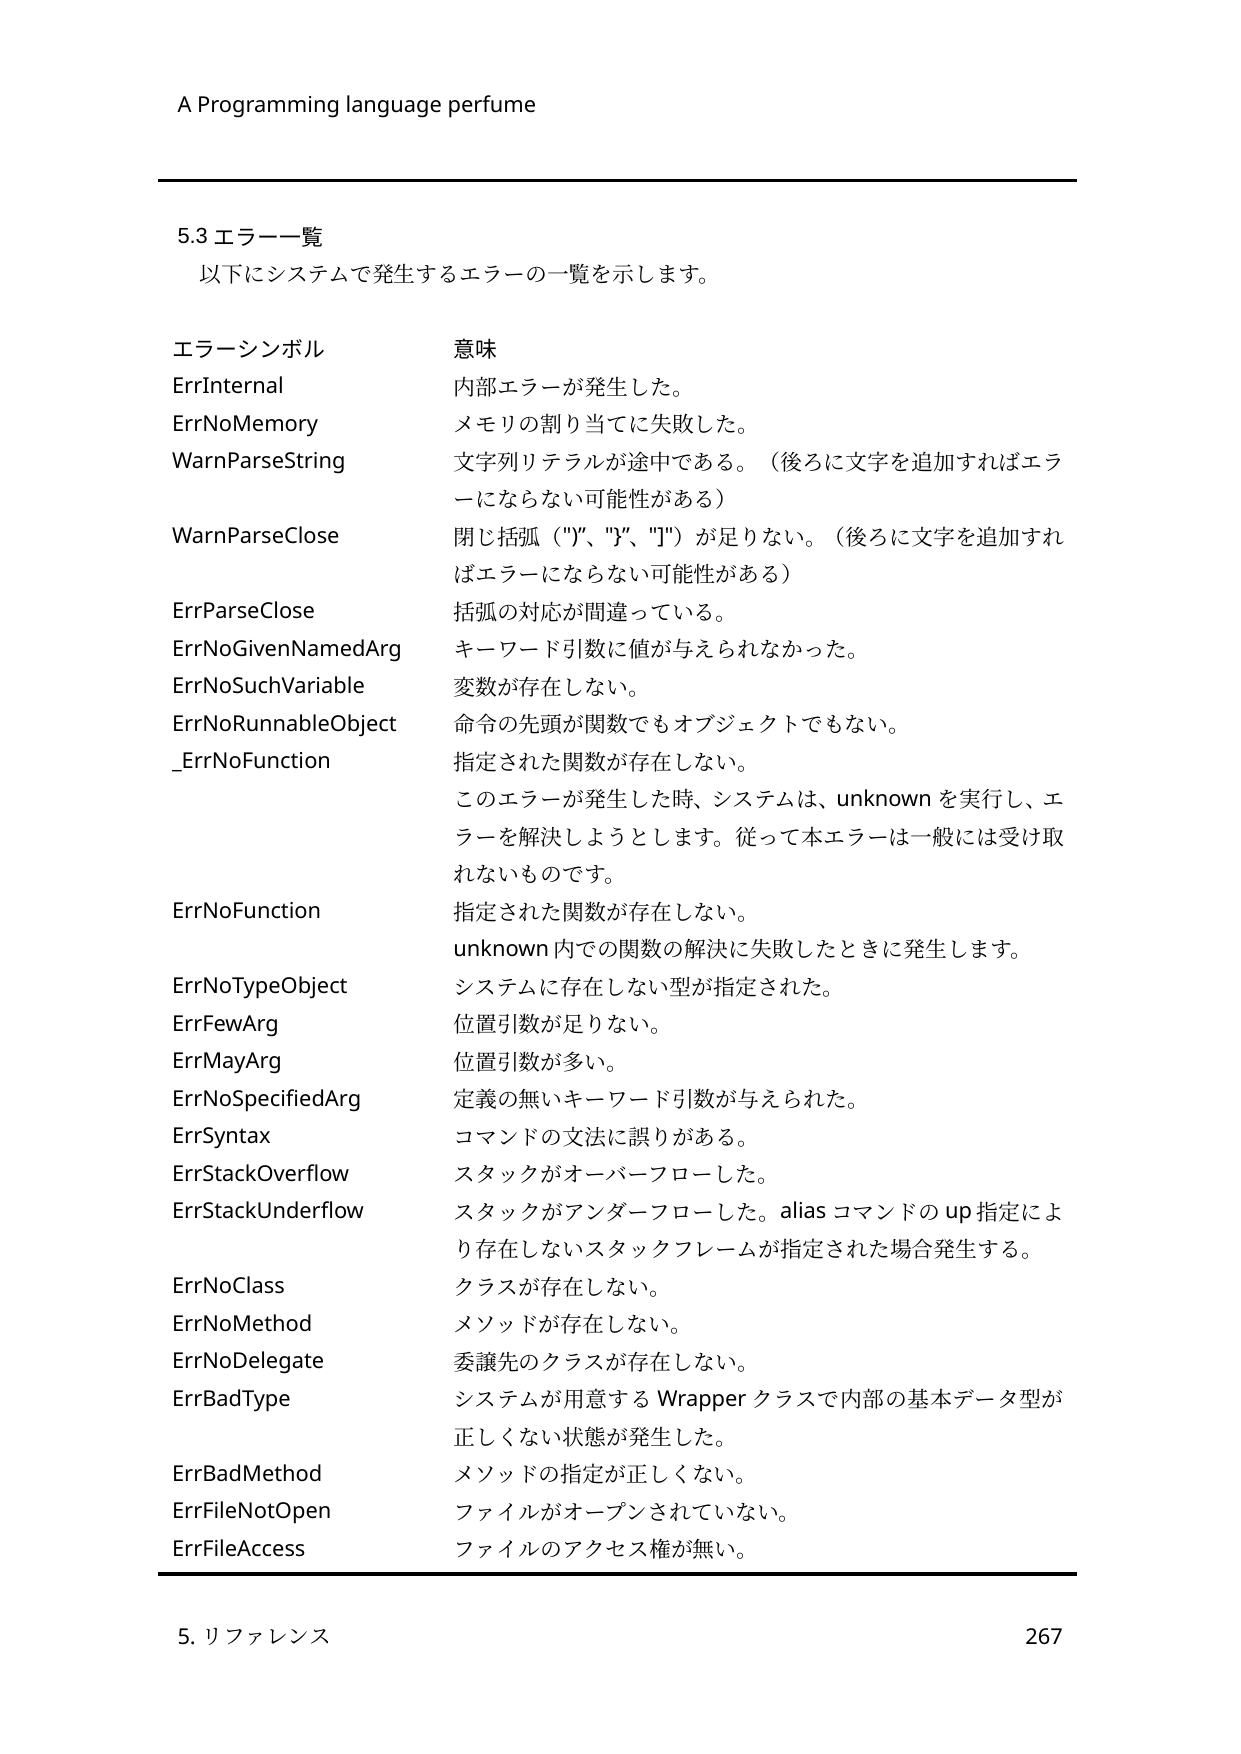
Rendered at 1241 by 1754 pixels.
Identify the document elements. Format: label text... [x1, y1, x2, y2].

table_cell ErrNoMethod [172, 1304, 453, 1342]
table_cell メソッドが存在しない。 [453, 1304, 1064, 1342]
table_cell ErrNoFunction [172, 892, 453, 967]
table_cell ErrFileNotOpen [172, 1492, 453, 1529]
table_cell WarnParseClose [172, 517, 453, 592]
table_cell ErrNoTypeObject [172, 967, 453, 1004]
table_cell システムに存在しない型が指定された。 [453, 967, 1064, 1004]
table_cell キーワード引数に値が与えられなかった。 [453, 629, 1064, 667]
table_cell ErrNoSuchVariable [172, 667, 453, 704]
table_cell 位置引数が多い。 [453, 1042, 1064, 1079]
table_cell ErrNoRunnableObject [172, 704, 453, 742]
table_cell スタックがアンダーフローした。aliasコマンドのup指定により存在しないスタックフレームが指定された場合発生する。 [453, 1192, 1064, 1267]
table_cell ErrNoSpecifiedArg [172, 1079, 453, 1117]
table_cell システムが用意するWrapperクラスで内部の基本データ型が正しくない状態が発生した。 [453, 1379, 1064, 1454]
table_cell ErrNoMemory [172, 404, 453, 442]
table_cell 命令の先頭が関数でもオブジェクトでもない。 [453, 704, 1064, 742]
table_cell ErrInternal [172, 367, 453, 404]
table_cell ErrStackOverflow [172, 1154, 453, 1192]
text 以下にシステムで発生するエラーの一覧を示します。 [177, 254, 1063, 292]
table_cell ErrStackUnderflow [172, 1192, 453, 1267]
table_cell ファイルがオープンされていない。 [453, 1492, 1064, 1529]
table_cell ErrMayArg [172, 1042, 453, 1079]
table_cell WarnParseString [172, 442, 453, 517]
table_cell 内部エラーが発生した。 [453, 367, 1064, 404]
table_cell 委譲先のクラスが存在しない。 [453, 1342, 1064, 1379]
subtitle 5.3 エラー一覧 [177, 217, 1063, 254]
table_cell ErrFileAccess [172, 1529, 453, 1567]
table_cell 閉じ括弧（")”、"}”、"]"）が足りない。（後ろに文字を追加すればエラーにならない可能性がある） [453, 517, 1064, 592]
table_cell ErrNoDelegate [172, 1342, 453, 1379]
table_cell ErrBadType [172, 1379, 453, 1454]
table_cell ErrNoGivenNamedArg [172, 629, 453, 667]
table_header 意味 [453, 329, 1064, 367]
table_cell メモリの割り当てに失敗した。 [453, 404, 1064, 442]
table_cell メソッドの指定が正しくない。 [453, 1454, 1064, 1492]
table_cell ファイルのアクセス権が無い。 [453, 1529, 1064, 1567]
table_cell _ErrNoFunction [172, 742, 453, 892]
table_cell 括弧の対応が間違っている。 [453, 592, 1064, 629]
table_cell 文字列リテラルが途中である。（後ろに文字を追加すればエラーにならない可能性がある） [453, 442, 1064, 517]
table_cell ErrParseClose [172, 592, 453, 629]
table_cell クラスが存在しない。 [453, 1267, 1064, 1304]
table_cell ErrNoClass [172, 1267, 453, 1304]
table_cell コマンドの文法に誤りがある。 [453, 1117, 1064, 1154]
table_header エラーシンボル [172, 329, 453, 367]
table_cell 位置引数が足りない。 [453, 1004, 1064, 1042]
table_cell 指定された関数が存在しない。 unknown内での関数の解決に失敗したときに発生します。 [453, 892, 1064, 967]
table_cell ErrSyntax [172, 1117, 453, 1154]
table_cell 変数が存在しない。 [453, 667, 1064, 704]
table_cell ErrBadMethod [172, 1454, 453, 1492]
table_cell 指定された関数が存在しない。 このエラーが発生した時、システムは、unknown を実行し、エラーを解決しようとします。従って本エラーは一般には受け取れないものです。 [453, 742, 1064, 892]
table_cell スタックがオーバーフローした。 [453, 1154, 1064, 1192]
table_cell 定義の無いキーワード引数が与えられた。 [453, 1079, 1064, 1117]
table_cell ErrFewArg [172, 1004, 453, 1042]
